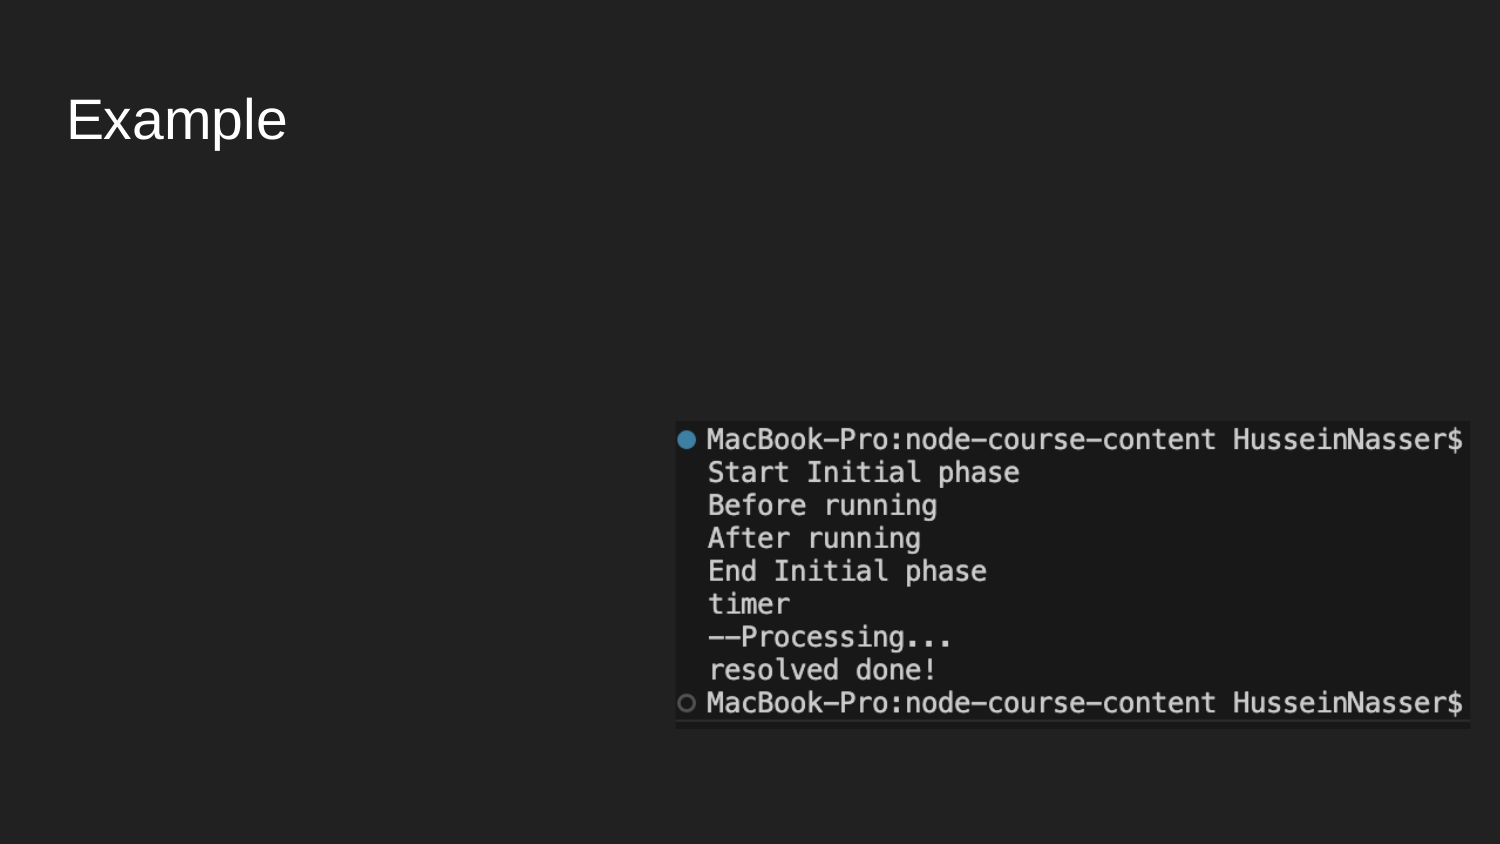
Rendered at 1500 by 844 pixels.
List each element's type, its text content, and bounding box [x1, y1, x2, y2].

title Example [51, 72, 1449, 167]
picture [24, 183, 1471, 816]
